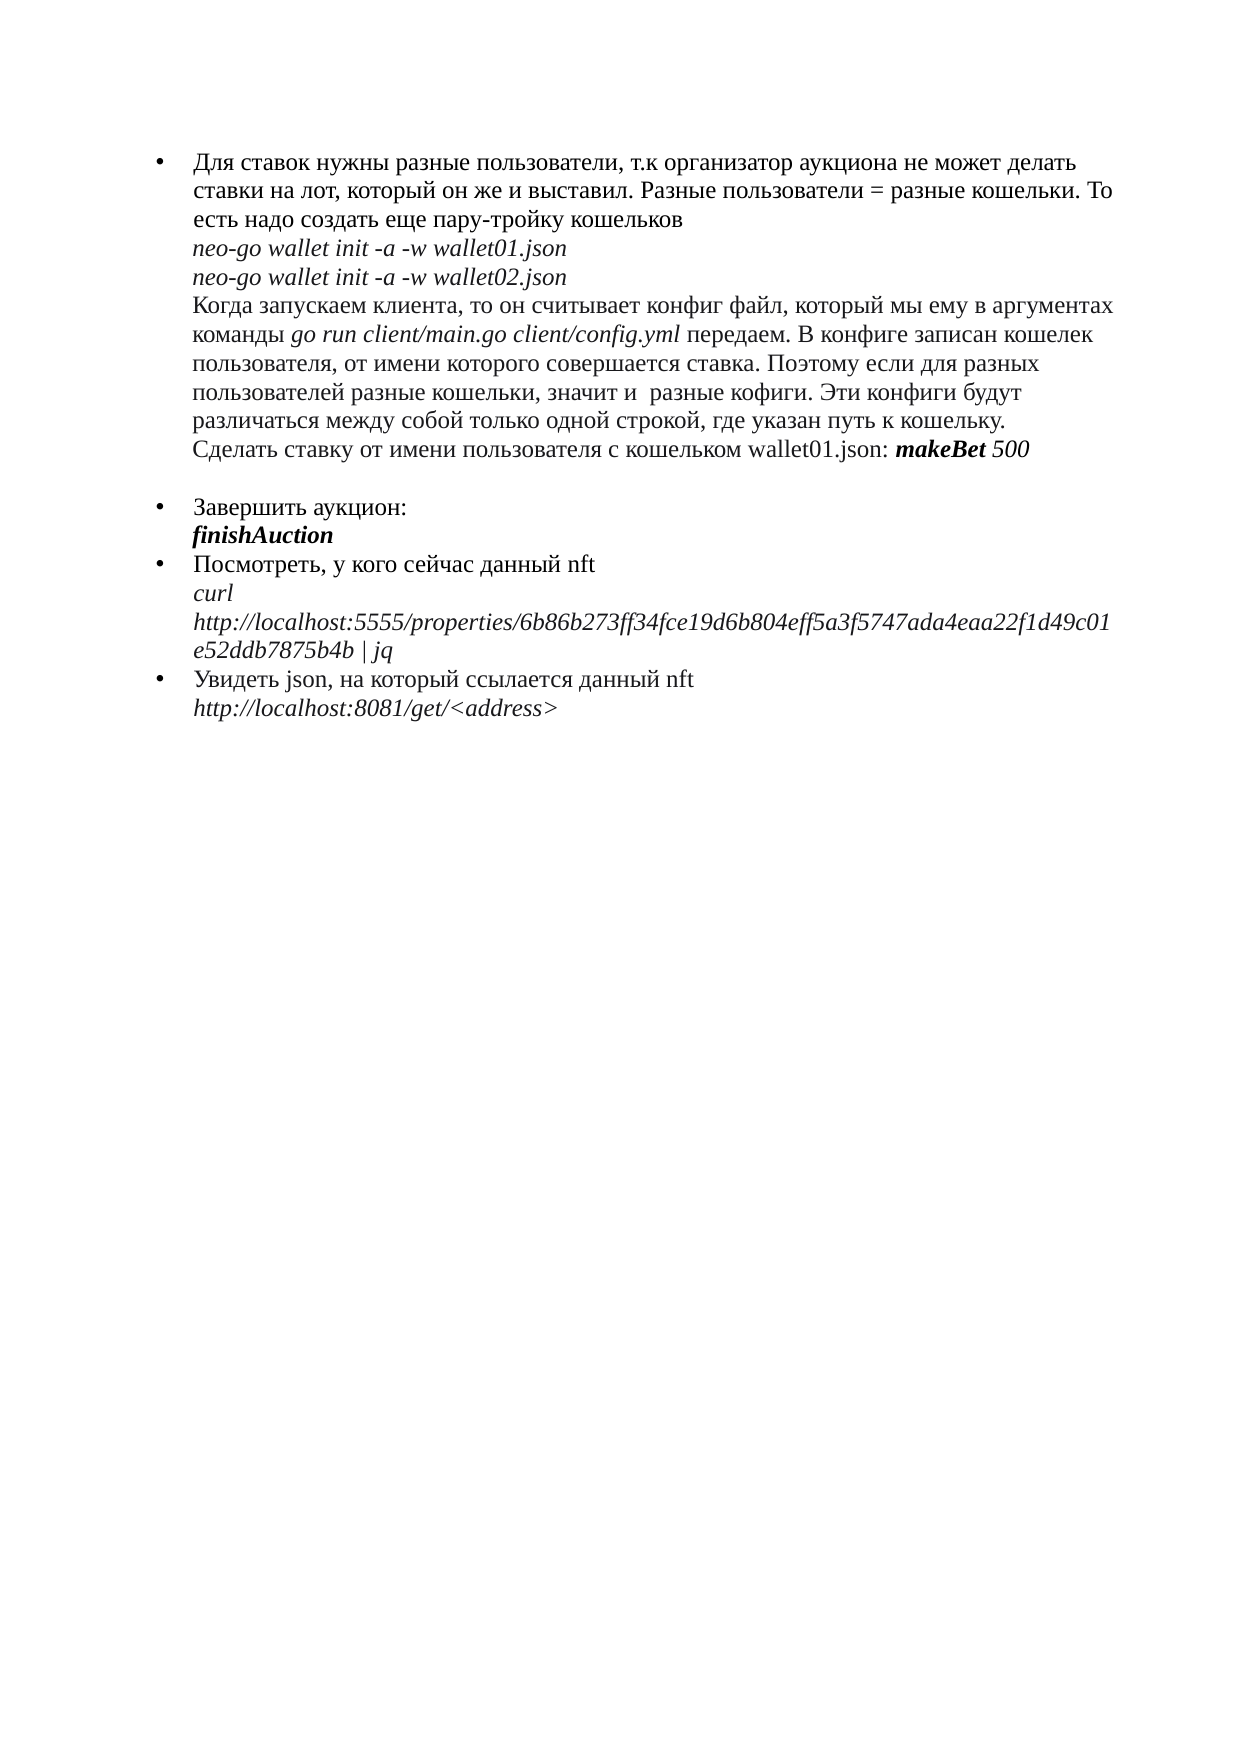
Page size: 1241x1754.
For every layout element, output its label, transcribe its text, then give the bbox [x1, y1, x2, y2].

text Сделать ставку от имени пользователя с кошельком wallet01.json: makeBet 500 [118, 434, 1122, 463]
list curl http://localhost:5555/properties/6b86b273ff34fce19d6b804eff5a3f5747ada4eaa22f1d49c01e52ddb7875b4b | jq [156, 578, 1122, 664]
text finishAuction [118, 521, 1122, 549]
text neo-go wallet init -a -w wallet02.json [118, 262, 1122, 291]
list Посмотреть, у кого сейчас данный nft [156, 549, 1122, 578]
text neo-go wallet init -a -w wallet01.json [118, 233, 1122, 262]
text Когда запускаем клиента, то он считывает конфиг файл, который мы ему в аргументах команды go run client/main.go client/config.yml передаем. В конфиге записан кошелек пользователя, от имени которого совершается ставка. Поэтому если для разных пользователей разные кошельки, значит и разные кофиги. Эти конфиги будут различаться между собой только одной строкой, где указан путь к кошельку. [118, 291, 1122, 434]
list Увидеть json, на который ссылается данный nft [156, 664, 1122, 693]
list http://localhost:8081/get/<address> [156, 693, 1122, 722]
list Завершить аукцион: [156, 492, 1122, 521]
list Для ставок нужны разные пользователи, т.к организатор аукциона не может делать ставки на лот, который он же и выставил. Разные пользователи = разные кошельки. То есть надо создать еще пару-тройку кошельков [156, 147, 1122, 233]
